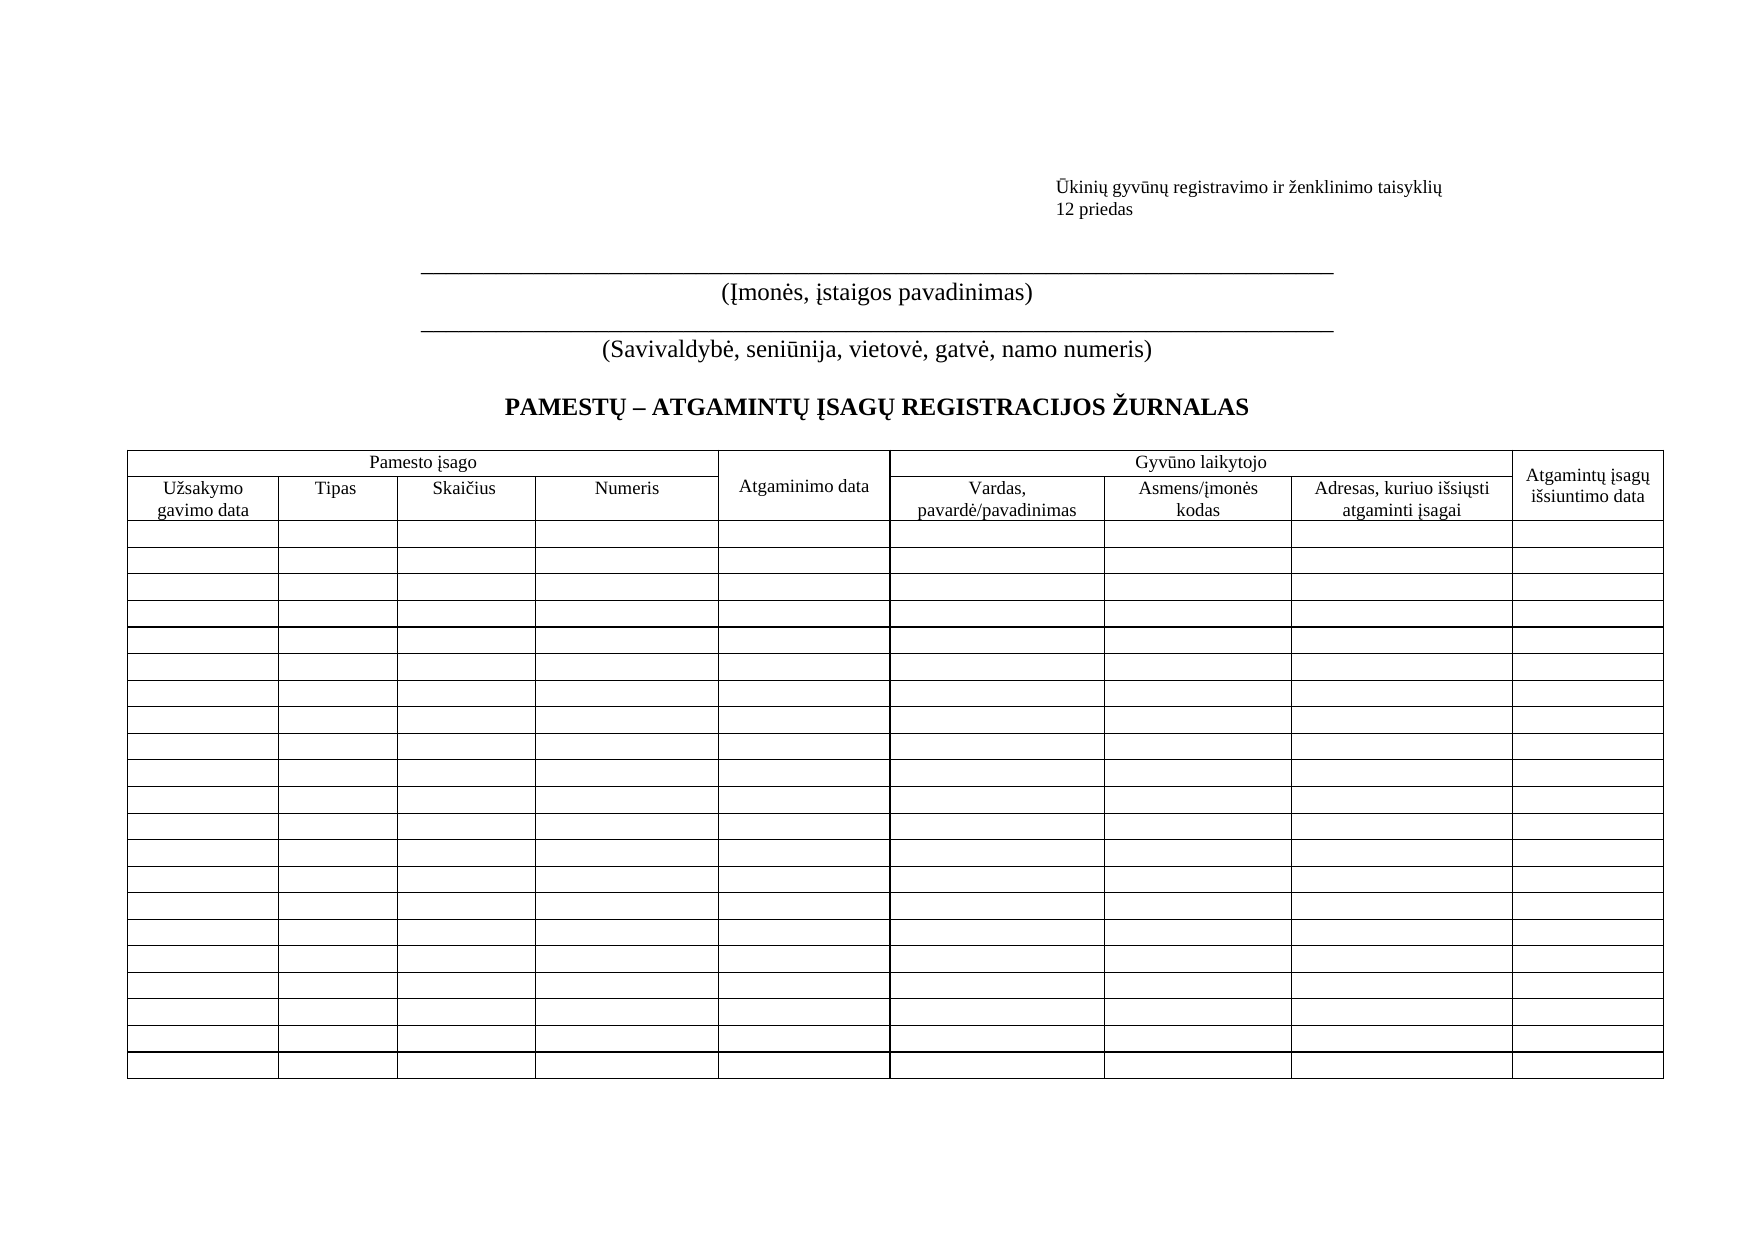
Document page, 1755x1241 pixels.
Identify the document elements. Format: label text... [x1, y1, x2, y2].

table_cell [128, 628, 278, 653]
table_cell [128, 601, 278, 626]
table_cell [1292, 867, 1512, 892]
table_cell [279, 574, 397, 600]
table_cell [128, 734, 278, 759]
table_cell [536, 574, 718, 600]
table_cell [1513, 628, 1663, 653]
table_cell [891, 893, 1104, 919]
table_cell [279, 521, 397, 547]
table_cell [279, 1053, 397, 1078]
table_cell [891, 574, 1104, 600]
table_cell Adresas, kuriuo išsiųsti atgaminti įsagai [1292, 477, 1512, 520]
table_cell [719, 920, 889, 945]
table_cell [1513, 707, 1663, 733]
table_cell [1513, 1053, 1663, 1078]
table_cell [128, 654, 278, 679]
table_cell [536, 946, 718, 972]
table_cell [536, 1053, 718, 1078]
table_header Pamesto įsago [128, 451, 718, 476]
text Ūkinių gyvūnų registravimo ir ženklinimo taisyklių [1056, 176, 1636, 198]
table_cell [891, 734, 1104, 759]
table_cell [891, 867, 1104, 892]
table_cell [398, 707, 535, 733]
table_cell [719, 1026, 889, 1051]
table_cell [1105, 760, 1291, 786]
table_cell [279, 681, 397, 706]
table_cell [719, 681, 889, 706]
table_cell [279, 707, 397, 733]
table_cell [398, 681, 535, 706]
table_cell [891, 628, 1104, 653]
table_cell [891, 787, 1104, 812]
table_cell [279, 654, 397, 679]
table_cell [536, 734, 718, 759]
table_cell [398, 548, 535, 573]
table_cell [1292, 654, 1512, 679]
table_cell [1105, 814, 1291, 839]
table_cell [1292, 946, 1512, 972]
table_cell [128, 840, 278, 866]
table_cell [719, 814, 889, 839]
table_cell [1105, 920, 1291, 945]
table_cell [536, 999, 718, 1025]
table_cell [128, 946, 278, 972]
table_cell [128, 1026, 278, 1051]
table_cell [719, 893, 889, 919]
table_cell [398, 787, 535, 812]
table_cell [719, 574, 889, 600]
table_cell [128, 893, 278, 919]
table_cell [279, 760, 397, 786]
table_cell [1105, 946, 1291, 972]
table_cell [891, 814, 1104, 839]
table_cell [398, 973, 535, 998]
table_cell [128, 999, 278, 1025]
table_cell [536, 973, 718, 998]
table_cell [1105, 1053, 1291, 1078]
table_cell [891, 707, 1104, 733]
table_cell Skaičius [398, 477, 535, 520]
table_cell [1105, 867, 1291, 892]
table_cell [536, 601, 718, 626]
table_cell [1292, 840, 1512, 866]
table_cell [398, 893, 535, 919]
table_cell [398, 601, 535, 626]
table_cell [1292, 574, 1512, 600]
table_cell [1105, 548, 1291, 573]
table_cell [1513, 1026, 1663, 1051]
table_cell [891, 654, 1104, 679]
table_cell [1292, 760, 1512, 786]
table_cell [398, 920, 535, 945]
table_cell [1513, 548, 1663, 573]
table_cell [279, 628, 397, 653]
table_cell [398, 946, 535, 972]
table_cell [719, 548, 889, 573]
table_cell [891, 601, 1104, 626]
table_cell [398, 1053, 535, 1078]
table_cell [536, 920, 718, 945]
table_cell [398, 814, 535, 839]
table_cell [719, 999, 889, 1025]
table_cell [536, 707, 718, 733]
table_cell [1105, 681, 1291, 706]
table_cell [279, 946, 397, 972]
table_cell [1513, 920, 1663, 945]
table_cell [398, 867, 535, 892]
table_cell [536, 654, 718, 679]
table_cell [1292, 787, 1512, 812]
table_cell [1513, 946, 1663, 972]
table_cell [128, 1053, 278, 1078]
text _________________________________________________________________________ [118, 306, 1636, 334]
table_cell [891, 521, 1104, 547]
table_cell [1513, 521, 1663, 547]
table_cell [536, 787, 718, 812]
table_cell [398, 760, 535, 786]
table_cell [398, 654, 535, 679]
table_cell [1105, 893, 1291, 919]
table_cell [128, 787, 278, 812]
table_cell [128, 867, 278, 892]
table_cell [1105, 628, 1291, 653]
table_cell [1105, 787, 1291, 812]
table_cell [719, 654, 889, 679]
table_cell [279, 734, 397, 759]
table_cell [719, 601, 889, 626]
table_cell [719, 946, 889, 972]
table_cell [279, 999, 397, 1025]
table_cell [536, 521, 718, 547]
table_cell [1105, 973, 1291, 998]
table_cell [719, 867, 889, 892]
table_cell [398, 840, 535, 866]
table_cell Tipas [279, 477, 397, 520]
table_cell [536, 548, 718, 573]
table_cell [1292, 548, 1512, 573]
table_cell [279, 548, 397, 573]
table_cell Užsakymo gavimo data [128, 477, 278, 520]
table_cell [891, 1053, 1104, 1078]
table_cell [536, 867, 718, 892]
table_cell [1292, 999, 1512, 1025]
table_cell [1292, 1026, 1512, 1051]
table_cell [279, 601, 397, 626]
table_cell [279, 893, 397, 919]
table_cell [398, 628, 535, 653]
table_cell [398, 999, 535, 1025]
table_cell [891, 973, 1104, 998]
table_cell [536, 1026, 718, 1051]
table_cell [279, 787, 397, 812]
table_cell [398, 734, 535, 759]
table_cell [279, 973, 397, 998]
table_cell [719, 787, 889, 812]
table_cell [719, 628, 889, 653]
table_header Atgaminimo data [719, 451, 889, 520]
text (Savivaldybė, seniūnija, vietovė, gatvė, namo numeris) [118, 334, 1636, 363]
table_cell [891, 760, 1104, 786]
text 12 priedas [1056, 198, 1636, 219]
table_cell [1105, 707, 1291, 733]
table_cell [536, 628, 718, 653]
table_cell [1292, 920, 1512, 945]
table_cell [128, 548, 278, 573]
table_cell [128, 760, 278, 786]
table_cell [891, 1026, 1104, 1051]
table_cell [1292, 521, 1512, 547]
table_cell [128, 707, 278, 733]
table_cell [128, 521, 278, 547]
table_cell [279, 867, 397, 892]
table_cell [1105, 654, 1291, 679]
text PAMESTŲ – ATGAMINTŲ ĮSAGŲ REGISTRACIJOS ŽURNALAS [118, 392, 1636, 421]
table_cell [128, 920, 278, 945]
table_cell [279, 920, 397, 945]
table_header Gyvūno laikytojo [891, 451, 1512, 476]
table_cell [891, 946, 1104, 972]
table_cell [536, 681, 718, 706]
table_cell [1292, 814, 1512, 839]
table_cell [398, 521, 535, 547]
table_cell Vardas, pavardė/pavadinimas [891, 477, 1104, 520]
text _________________________________________________________________________ [118, 248, 1636, 277]
table_cell [1292, 734, 1512, 759]
table_cell [128, 681, 278, 706]
table_cell [1513, 734, 1663, 759]
table_cell [1292, 707, 1512, 733]
table_cell [1513, 681, 1663, 706]
table_cell [719, 973, 889, 998]
table_cell [891, 681, 1104, 706]
table_cell [1513, 601, 1663, 626]
table_cell [279, 814, 397, 839]
table_cell [536, 760, 718, 786]
table_cell [1105, 574, 1291, 600]
text (Įmonės, įstaigos pavadinimas) [118, 277, 1636, 306]
table_cell [1513, 654, 1663, 679]
table_cell [719, 707, 889, 733]
table_cell [1292, 628, 1512, 653]
table_cell [1513, 840, 1663, 866]
table_cell [719, 840, 889, 866]
table_cell [536, 840, 718, 866]
table_cell [1513, 574, 1663, 600]
table_cell [1292, 973, 1512, 998]
table_cell [1105, 999, 1291, 1025]
table_cell [398, 1026, 535, 1051]
table_cell [1513, 787, 1663, 812]
table_cell [1292, 601, 1512, 626]
table_cell [1105, 1026, 1291, 1051]
table_cell [891, 840, 1104, 866]
table_cell [1105, 601, 1291, 626]
table_cell [1292, 1053, 1512, 1078]
table_cell [719, 1053, 889, 1078]
table_cell [1105, 734, 1291, 759]
table_header Atgamintų įsagų išsiuntimo data [1513, 451, 1663, 520]
table_cell [891, 548, 1104, 573]
table_cell Asmens/įmonės kodas [1105, 477, 1291, 520]
table_cell [128, 814, 278, 839]
table_cell [719, 734, 889, 759]
table_cell [891, 920, 1104, 945]
table_cell [1513, 814, 1663, 839]
table_cell [128, 574, 278, 600]
table_cell [536, 893, 718, 919]
table_cell [1292, 681, 1512, 706]
table_cell [719, 521, 889, 547]
table_cell [719, 760, 889, 786]
table_cell [1513, 893, 1663, 919]
table_cell [1105, 840, 1291, 866]
table_cell [1513, 760, 1663, 786]
table_cell [1513, 867, 1663, 892]
table_cell [128, 973, 278, 998]
table_cell [279, 1026, 397, 1051]
table_cell [891, 999, 1104, 1025]
table_cell [1513, 973, 1663, 998]
table_cell Numeris [536, 477, 718, 520]
table_cell [398, 574, 535, 600]
table_cell [1513, 999, 1663, 1025]
table_cell [279, 840, 397, 866]
table_cell [1105, 521, 1291, 547]
table_cell [536, 814, 718, 839]
table_cell [1292, 893, 1512, 919]
